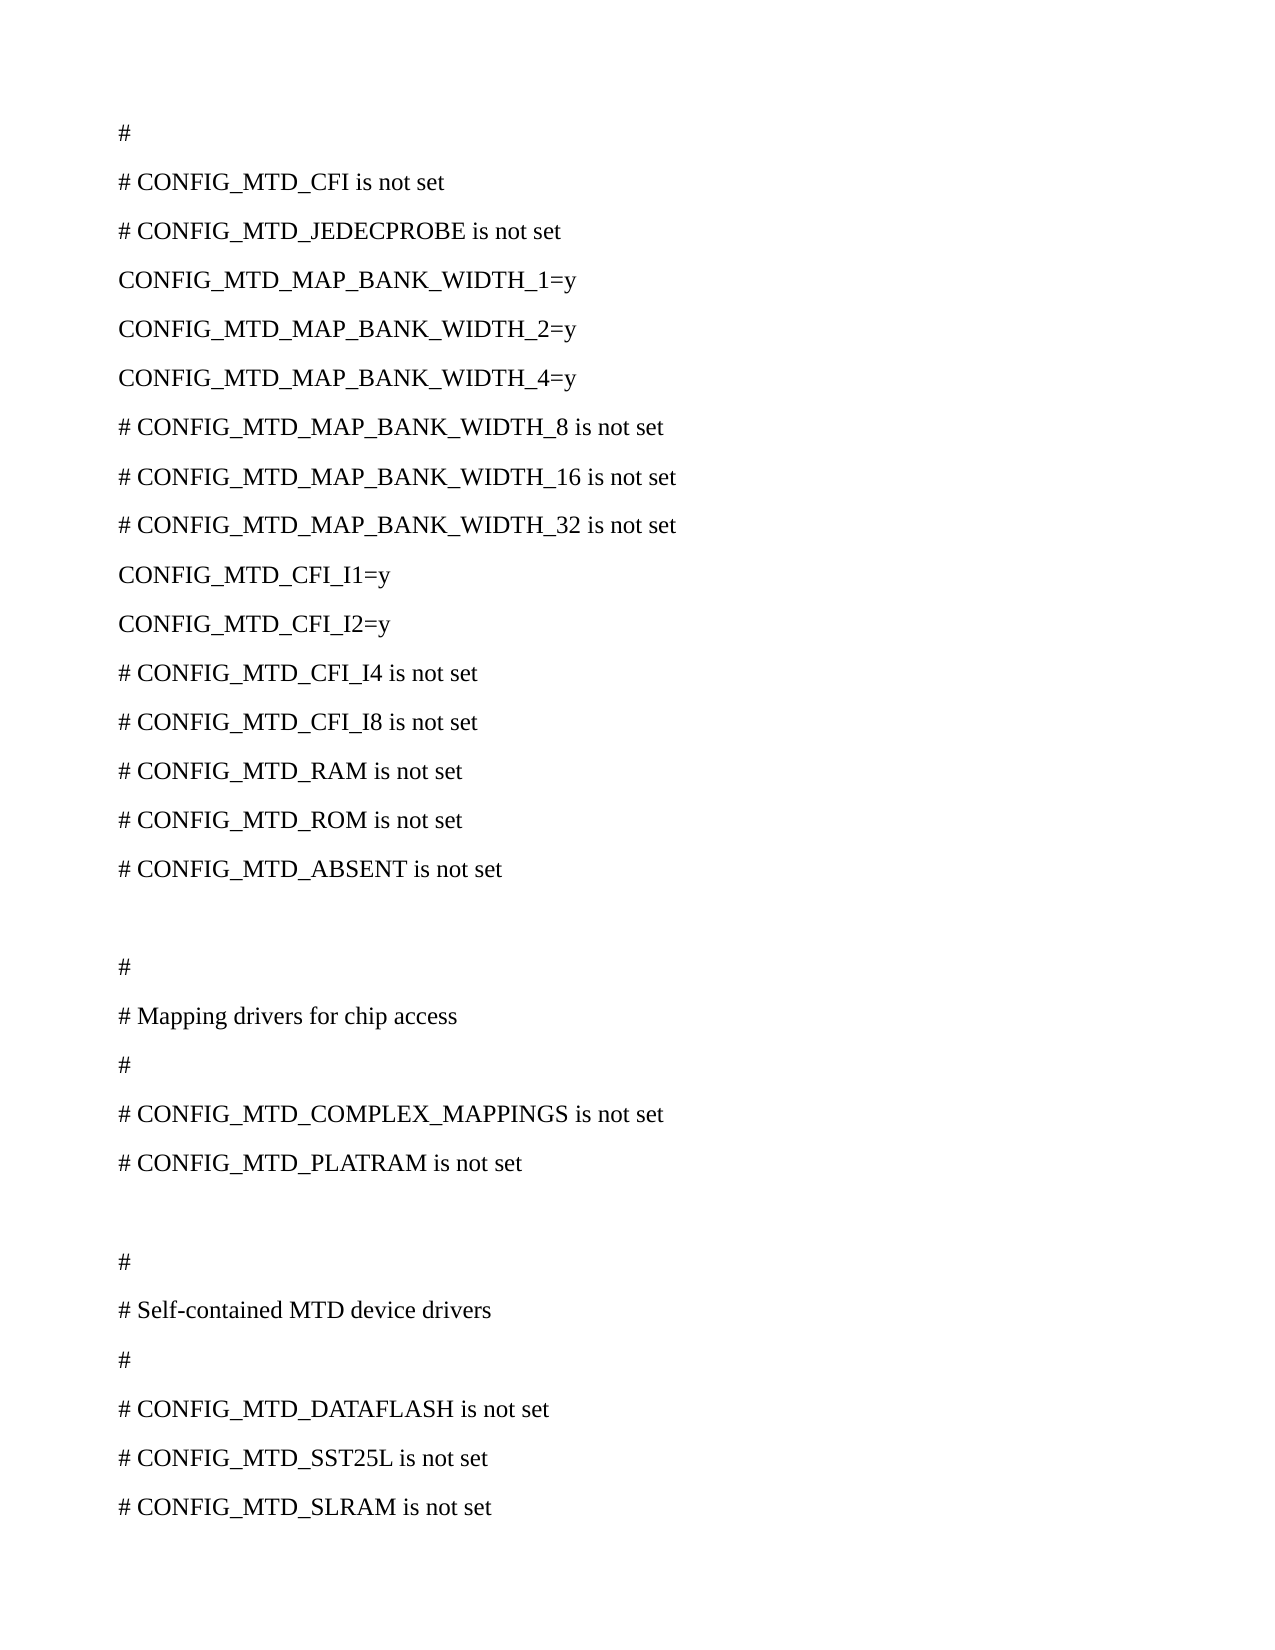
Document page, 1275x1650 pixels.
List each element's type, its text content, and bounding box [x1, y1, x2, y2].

text # [118, 1345, 1157, 1373]
text # [118, 118, 1157, 147]
text # [118, 952, 1157, 981]
text # CONFIG_MTD_MAP_BANK_WIDTH_16 is not set [118, 462, 1157, 490]
text # CONFIG_MTD_MAP_BANK_WIDTH_32 is not set [118, 511, 1157, 539]
text CONFIG_MTD_MAP_BANK_WIDTH_2=y [118, 314, 1157, 343]
text # CONFIG_MTD_SST25L is not set [118, 1443, 1157, 1472]
text CONFIG_MTD_MAP_BANK_WIDTH_4=y [118, 363, 1157, 392]
text # CONFIG_MTD_JEDECPROBE is not set [118, 216, 1157, 245]
text # Self-contained MTD device drivers [118, 1296, 1157, 1324]
text # CONFIG_MTD_DATAFLASH is not set [118, 1394, 1157, 1422]
text # CONFIG_MTD_MAP_BANK_WIDTH_8 is not set [118, 412, 1157, 441]
text # [118, 1050, 1157, 1079]
text # CONFIG_MTD_PLATRAM is not set [118, 1148, 1157, 1177]
text # CONFIG_MTD_CFI is not set [118, 167, 1157, 196]
text # [118, 1247, 1157, 1275]
text # CONFIG_MTD_ROM is not set [118, 805, 1157, 834]
text CONFIG_MTD_CFI_I2=y [118, 609, 1157, 637]
text # Mapping drivers for chip access [118, 1001, 1157, 1030]
text # CONFIG_MTD_CFI_I4 is not set [118, 658, 1157, 687]
text # CONFIG_MTD_SLRAM is not set [118, 1492, 1157, 1521]
text # CONFIG_MTD_CFI_I8 is not set [118, 707, 1157, 736]
text CONFIG_MTD_MAP_BANK_WIDTH_1=y [118, 265, 1157, 294]
text CONFIG_MTD_CFI_I1=y [118, 560, 1157, 588]
text # CONFIG_MTD_ABSENT is not set [118, 854, 1157, 883]
text # CONFIG_MTD_COMPLEX_MAPPINGS is not set [118, 1099, 1157, 1128]
text # CONFIG_MTD_RAM is not set [118, 756, 1157, 785]
